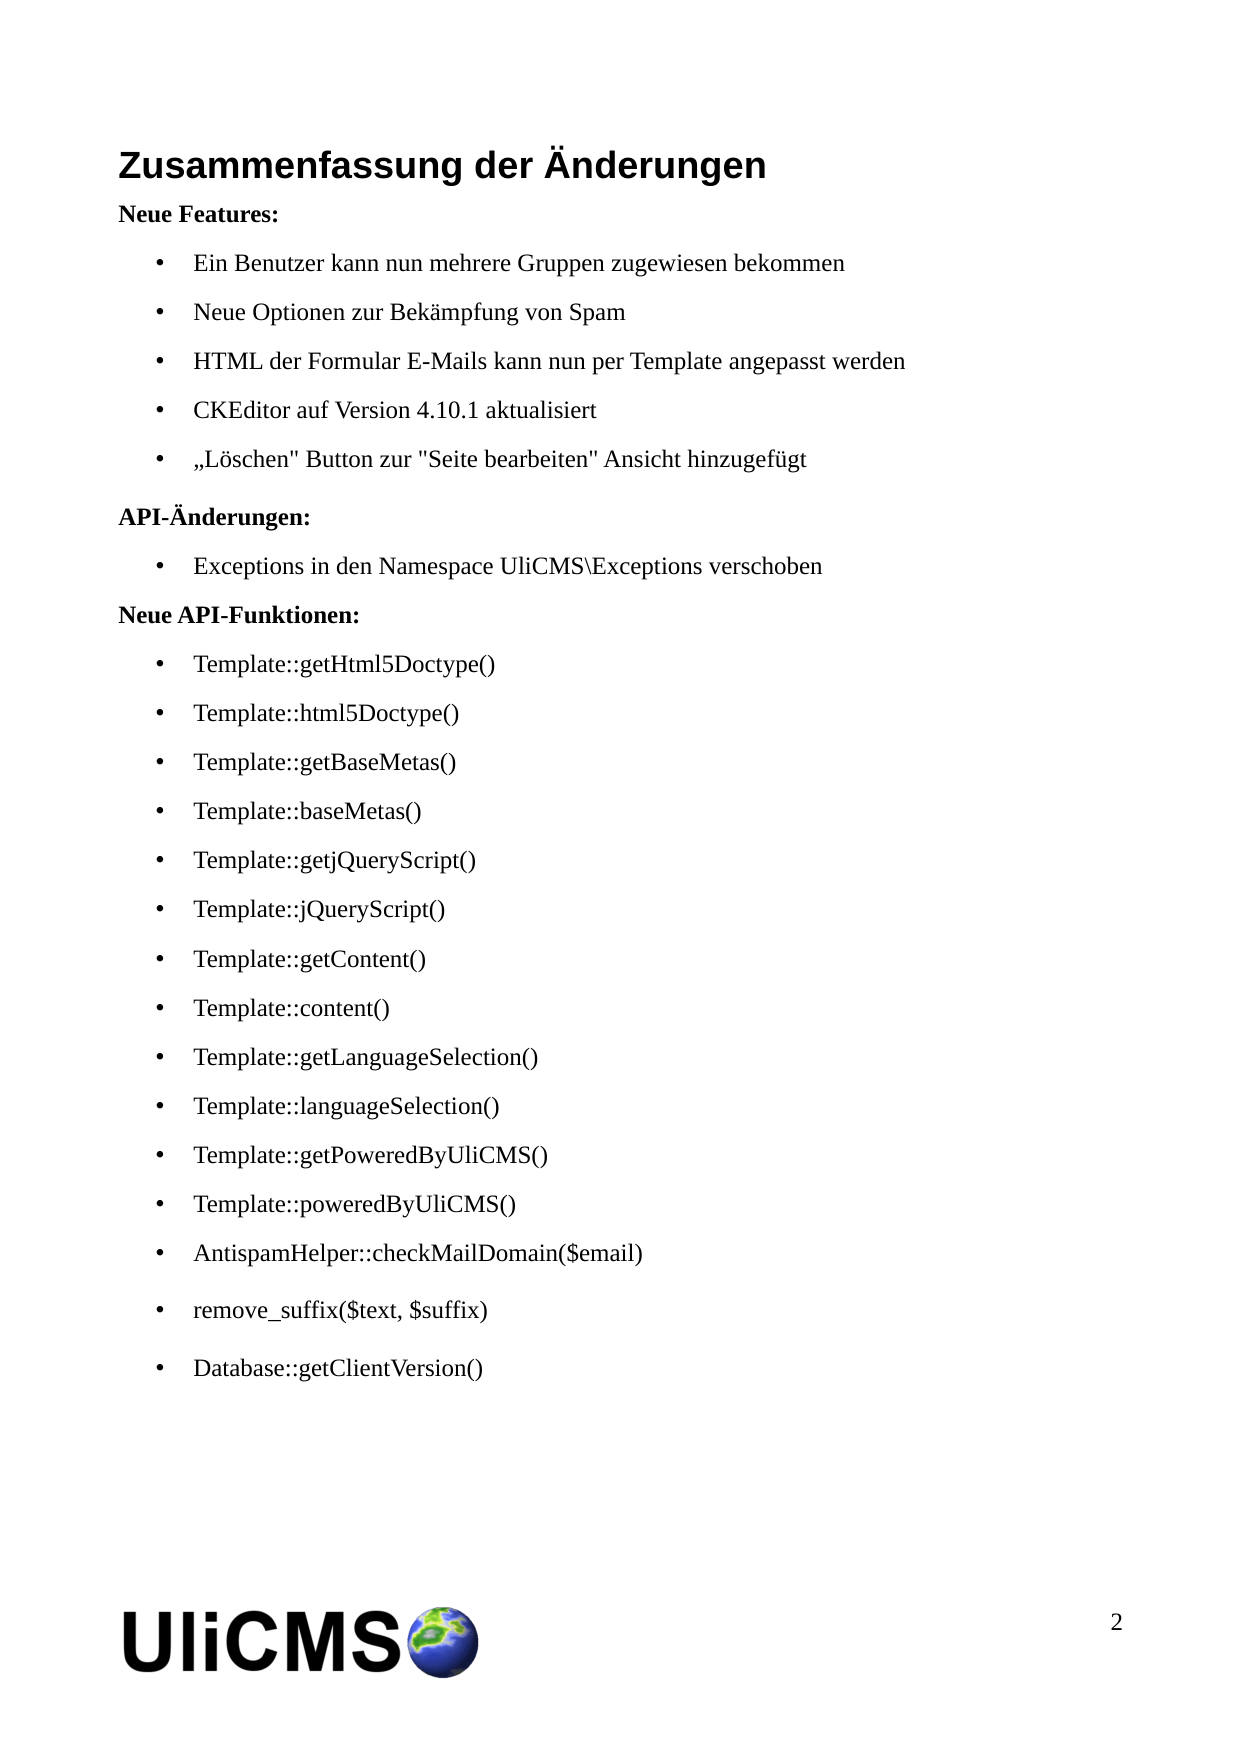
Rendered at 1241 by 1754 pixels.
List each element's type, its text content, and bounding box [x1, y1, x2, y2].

list Template::getContent() [156, 944, 1123, 972]
list Exceptions in den Namespace UliCMS\Exceptions verschoben [156, 551, 1123, 580]
list Template::baseMetas() [156, 796, 1123, 825]
list HTML der Formular E-Mails kann nun per Template angepasst werden [156, 346, 1123, 375]
list Database::getClientVersion() [156, 1353, 1123, 1382]
list Template::getBaseMetas() [156, 747, 1123, 776]
list Template::jQueryScript() [156, 894, 1123, 923]
text API-Änderungen: [118, 502, 1123, 531]
picture [118, 1607, 479, 1681]
list Template::languageSelection() [156, 1091, 1123, 1119]
list Neue Optionen zur Bekämpfung von Spam [156, 297, 1123, 326]
list Template::html5Doctype() [156, 698, 1123, 727]
list Template::getLanguageSelection() [156, 1042, 1123, 1071]
list Template::getPoweredByUliCMS() [156, 1140, 1123, 1169]
list remove_suffix($text, $suffix) [156, 1296, 1123, 1324]
list „Löschen" Button zur "Seite bearbeiten" Ansicht hinzugefügt [156, 444, 1123, 473]
list Ein Benutzer kann nun mehrere Gruppen zugewiesen bekommen [156, 248, 1123, 277]
list Template::getjQueryScript() [156, 846, 1123, 874]
list Template::getHtml5Doctype() [156, 649, 1123, 678]
list Template::poweredByUliCMS() [156, 1189, 1123, 1218]
list Template::content() [156, 993, 1123, 1021]
text Neue API-Funktionen: [118, 600, 1123, 629]
list CKEditor auf Version 4.10.1 aktualisiert [156, 396, 1123, 424]
text Neue Features: [118, 199, 1123, 228]
list AntispamHelper::checkMailDomain($email) [156, 1238, 1123, 1267]
